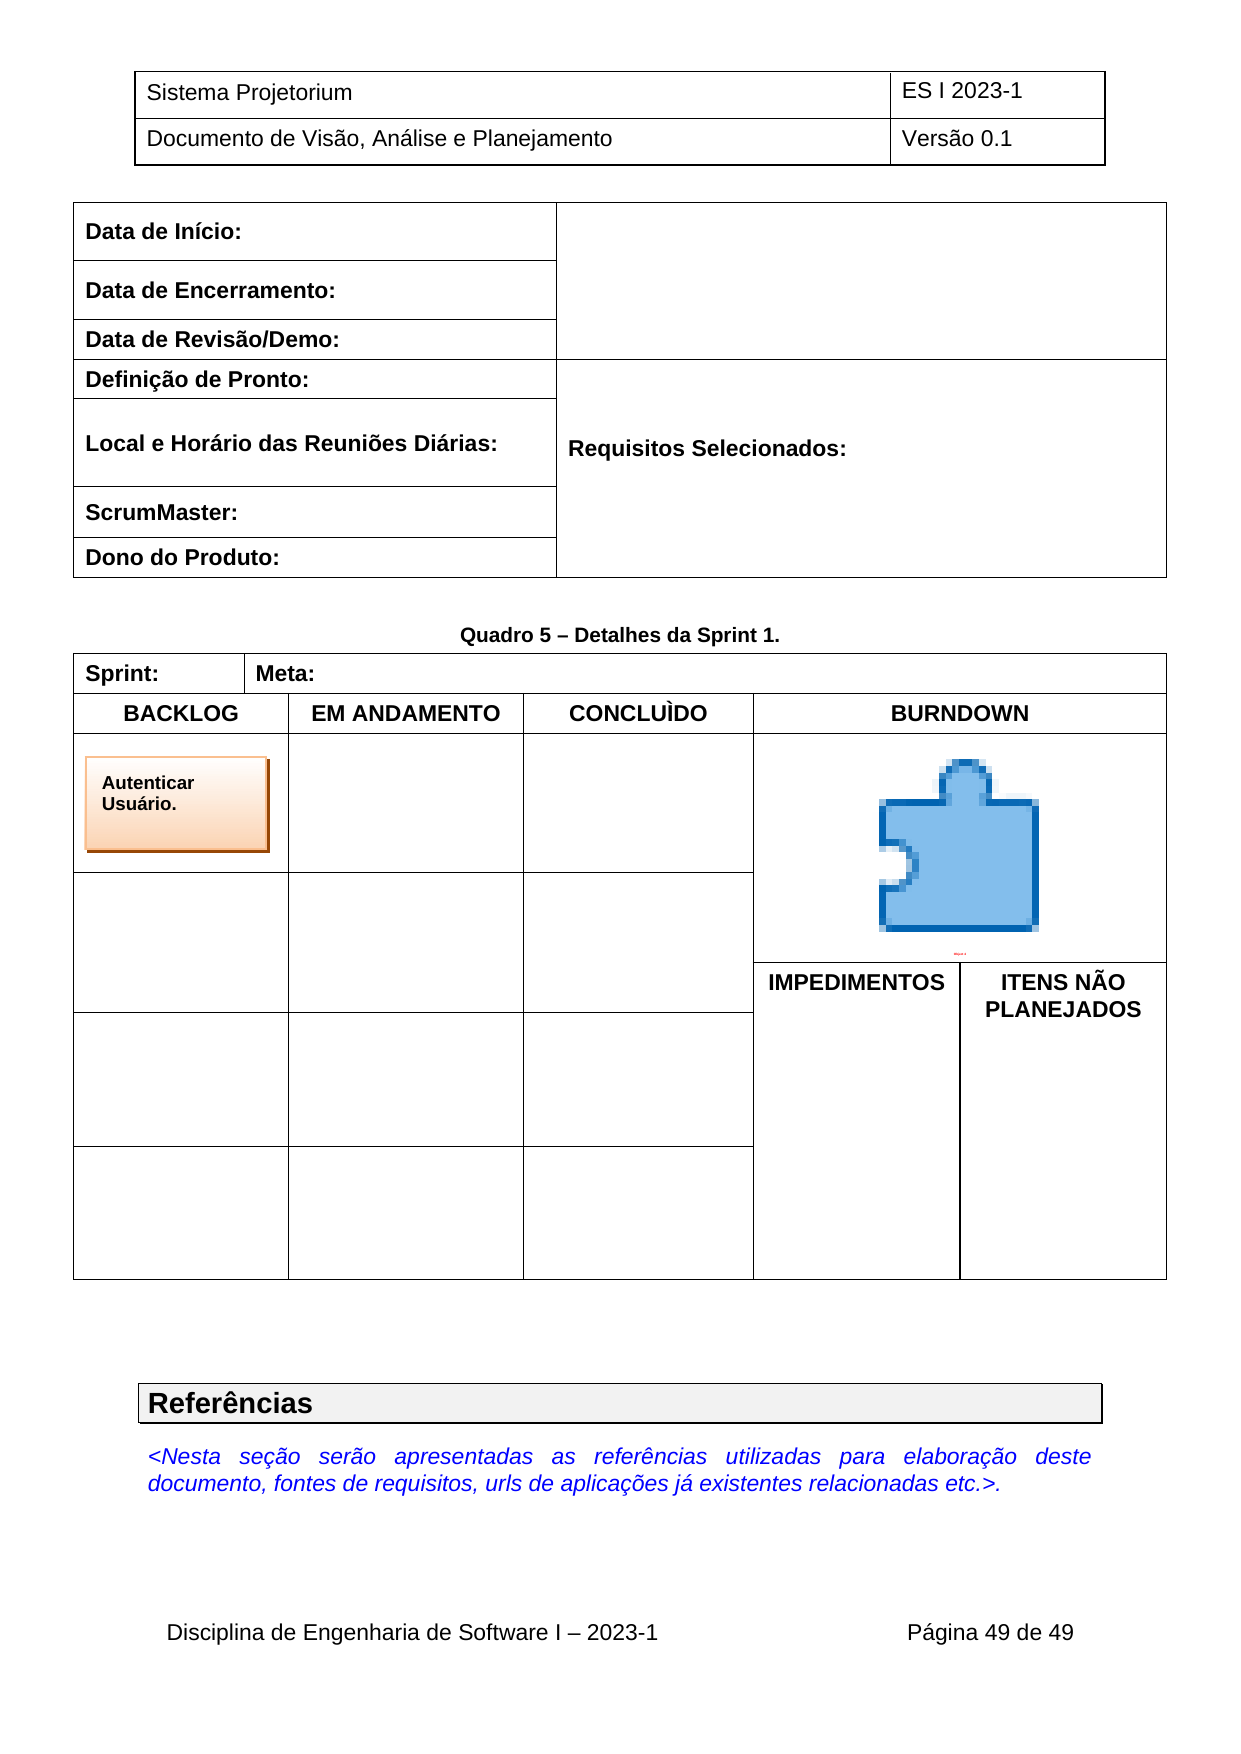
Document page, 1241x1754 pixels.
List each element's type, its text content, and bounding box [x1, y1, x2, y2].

table_cell Definição de Pronto: [74, 360, 556, 398]
table_header Meta: [245, 654, 1166, 693]
table_cell [74, 734, 288, 872]
table_cell Data de Revisão/Demo: [74, 320, 556, 358]
text <Nesta seção serão apresentadas as referências utilizadas para elaboração deste documento, fontes de requisitos, urls de aplicações já existentes relacionadas etc.>. [148, 1443, 1092, 1496]
table_cell [524, 1147, 753, 1279]
table_cell Dono do Produto: [74, 538, 556, 577]
table_cell [524, 873, 753, 1012]
table_cell [524, 1013, 753, 1146]
table_header Sprint: [74, 654, 244, 693]
table_cell [289, 873, 523, 1012]
table_cell Data de Encerramento: [74, 261, 556, 318]
table_cell EM ANDAMENTO [289, 694, 523, 733]
table_cell [74, 873, 288, 1012]
table_cell [289, 1147, 523, 1279]
table_cell [74, 1147, 288, 1279]
subtitle Referências [139, 1384, 1101, 1422]
table_cell Requisitos Selecionados: [557, 360, 1166, 577]
table_cell [524, 734, 753, 872]
table_cell [557, 203, 1166, 358]
table_cell [289, 1013, 523, 1146]
table_cell [289, 734, 523, 872]
text Quadro 5 – Detalhes da Sprint 1. [148, 623, 1092, 647]
table_cell BACKLOG [74, 694, 288, 733]
table_cell [754, 734, 1166, 962]
table_cell [74, 1013, 288, 1146]
table_cell CONCLUÌDO [524, 694, 753, 733]
table_cell IMPEDIMENTOS [754, 963, 959, 1279]
table_cell Local e Horário das Reuniões Diárias: [74, 399, 556, 486]
table_cell BURNDOWN [754, 694, 1166, 733]
table_cell Data de Início: [74, 203, 556, 260]
table_cell ITENS NÃO PLANEJADOS [961, 963, 1166, 1279]
table_cell ScrumMaster: [74, 487, 556, 537]
